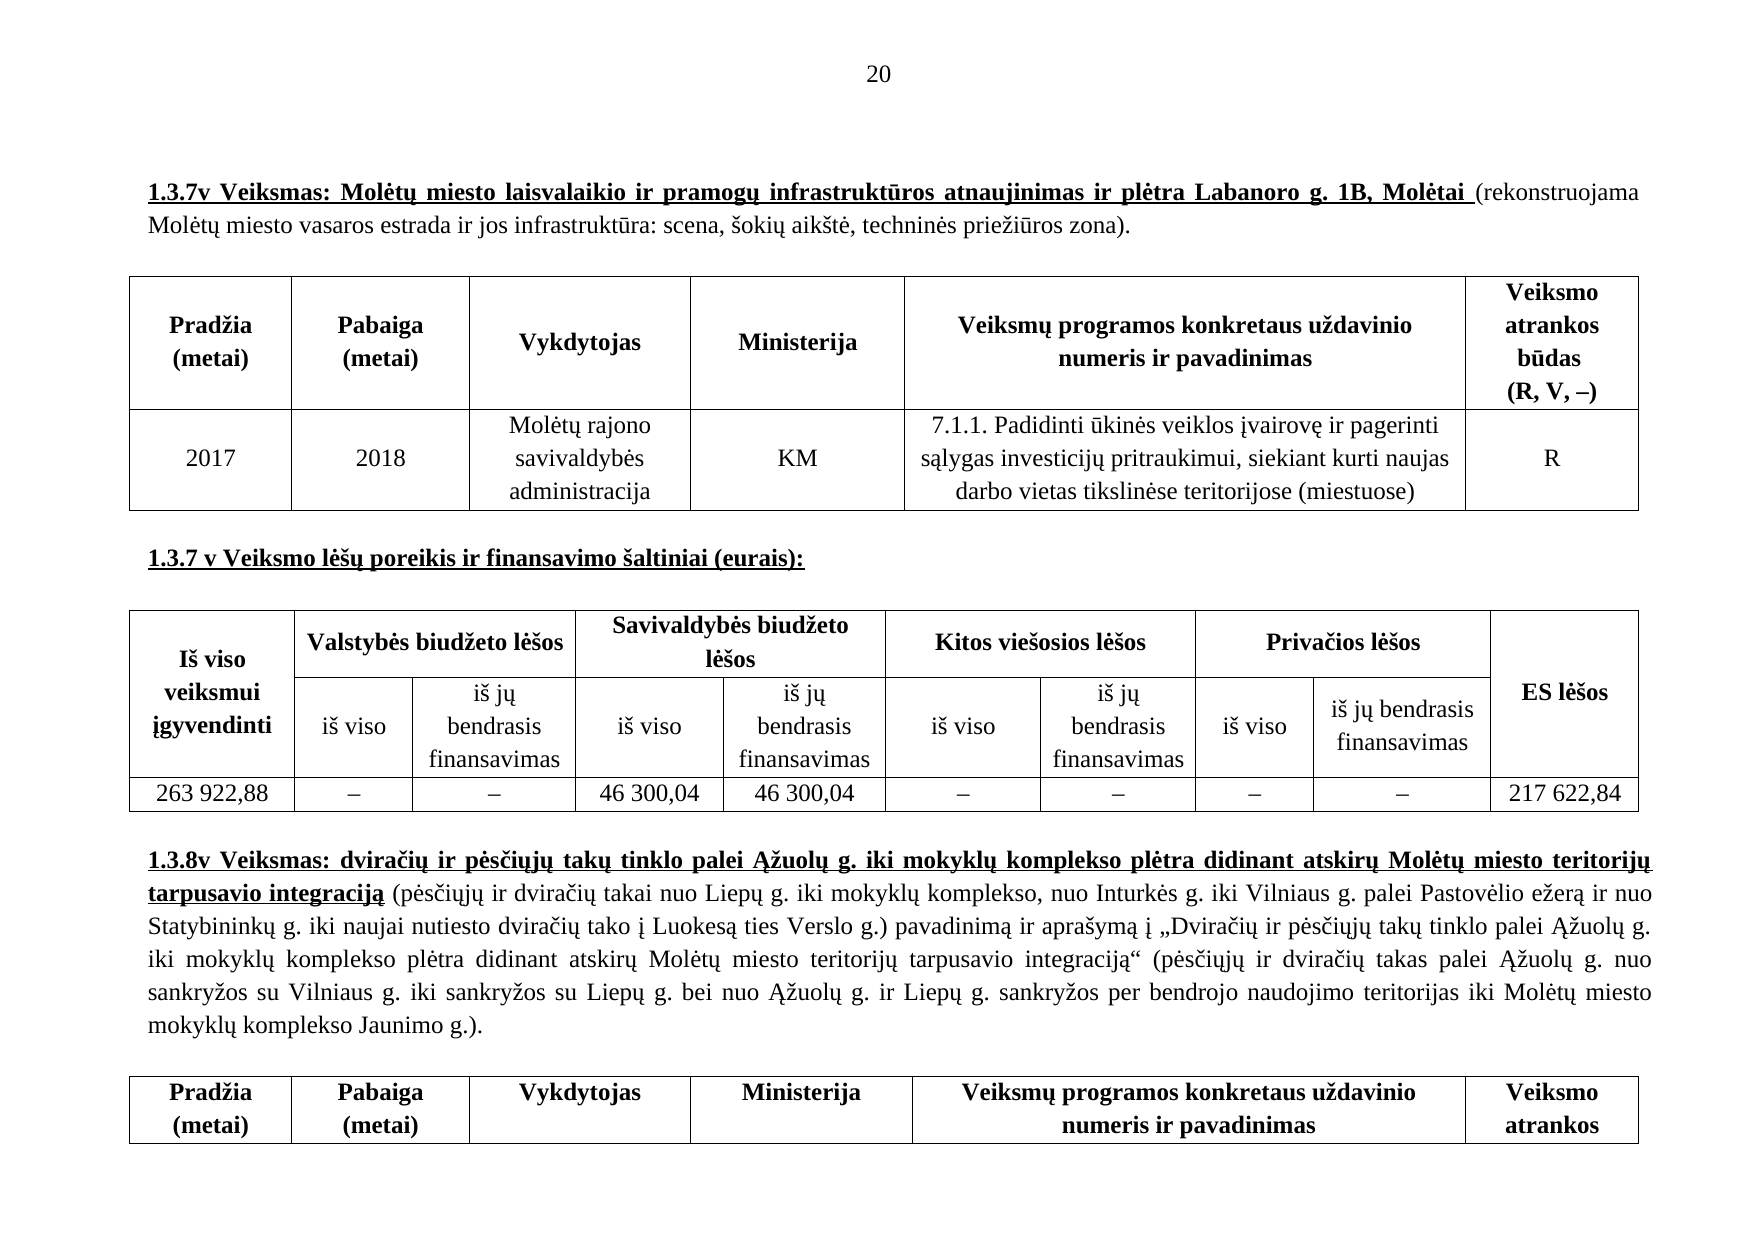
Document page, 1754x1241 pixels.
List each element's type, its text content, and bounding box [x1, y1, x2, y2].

table_header Pabaiga (metai) [292, 1077, 469, 1143]
table_cell iš jų bendrasis finansavimas [413, 678, 575, 777]
table_cell 217 622,84 [1491, 778, 1638, 811]
table_cell R [1466, 410, 1638, 509]
table_cell 46 300,04 [576, 778, 723, 811]
table_cell – [1041, 778, 1195, 811]
text 1.3.8v Veiksmas: dviračių ir pėsčiųjų takų tinklo palei Ąžuolų g. iki mokyklų komplekso plėtra didinant atskirų Molėtų miesto teritorijų tarpusavio integraciją (pėsčiųjų ir dviračių takai nuo Liepų g. iki mokyklų komplekso, nuo Inturkės g. iki Vilniaus g. palei Pastovėlio ežerą ir nuo Statybininkų g. iki naujai nutiesto dviračių tako į Luokesą ties Verslo g.) pavadinimą ir aprašymą į „Dviračių ir pėsčiųjų takų tinklo palei Ąžuolų g. iki mokyklų komplekso plėtra didinant atskirų Molėtų miesto teritorijų tarpusavio integraciją“ (pėsčiųjų ir dviračių takas palei Ąžuolų g. nuo sankryžos su Vilniaus g. iki sankryžos su Liepų g. bei nuo Ąžuolų g. ir Liepų g. sankryžos per bendrojo naudojimo teritorijas iki Molėtų miesto mokyklų komplekso Jaunimo g.). [148, 845, 1654, 1039]
table_cell KM [691, 410, 904, 509]
table_cell 2017 [130, 410, 291, 509]
table_cell 46 300,04 [724, 778, 885, 811]
table_cell iš jų bendrasis finansavimas [724, 678, 885, 777]
table_header Ministerija [691, 277, 904, 409]
table_cell – [1196, 778, 1313, 811]
table_header Veiksmo atrankos [1466, 1077, 1638, 1143]
table_header Kitos viešosios lėšos [886, 611, 1195, 677]
table_header Pabaiga (metai) [292, 277, 469, 409]
table_header Vykdytojas [470, 277, 690, 409]
table_cell iš viso [295, 678, 412, 777]
table_cell – [413, 778, 575, 811]
table_cell iš jų bendrasis finansavimas [1314, 678, 1490, 777]
table_cell Molėtų rajono savivaldybės administracija [470, 410, 690, 509]
table_cell iš viso [886, 678, 1040, 777]
table_header Iš viso veiksmui įgyvendinti [130, 611, 294, 777]
text 1.3.7v Veiksmas: Molėtų miesto laisvalaikio ir pramogų infrastruktūros atnaujinimas ir plėtra Labanoro g. 1B, Molėtai (rekonstruojama Molėtų miesto vasaros estrada ir jos infrastruktūra: scena, šokių aikštė, techninės priežiūros zona). [148, 177, 1639, 239]
text 1.3.7 v Veiksmo lėšų poreikis ir finansavimo šaltiniai (eurais): [118, 543, 1639, 572]
table_header Ministerija [691, 1077, 912, 1143]
table_cell 7.1.1. Padidinti ūkinės veiklos įvairovę ir pagerinti sąlygas investicijų pritraukimui, siekiant kurti naujas darbo vietas tikslinėse teritorijose (miestuose) [905, 410, 1465, 509]
table_cell iš viso [576, 678, 723, 777]
table_header Pradžia (metai) [130, 1077, 291, 1143]
table_header Privačios lėšos [1196, 611, 1490, 677]
table_header Pradžia (metai) [130, 277, 291, 409]
table_header Veiksmų programos konkretaus uždavinio numeris ir pavadinimas [905, 277, 1465, 409]
table_header ES lėšos [1491, 611, 1638, 777]
table_header Valstybės biudžeto lėšos [295, 611, 575, 677]
table_cell iš jų bendrasis finansavimas [1041, 678, 1195, 777]
table_cell 263 922,88 [130, 778, 294, 811]
table_cell – [1314, 778, 1490, 811]
table_header Veiksmų programos konkretaus uždavinio numeris ir pavadinimas [913, 1077, 1465, 1143]
table_cell 2018 [292, 410, 469, 509]
table_header Savivaldybės biudžeto lėšos [576, 611, 885, 677]
table_cell – [886, 778, 1040, 811]
table_cell iš viso [1196, 678, 1313, 777]
table_cell – [295, 778, 412, 811]
table_header Vykdytojas [470, 1077, 690, 1143]
table_header Veiksmo atrankos būdas (R, V, –) [1466, 277, 1638, 409]
